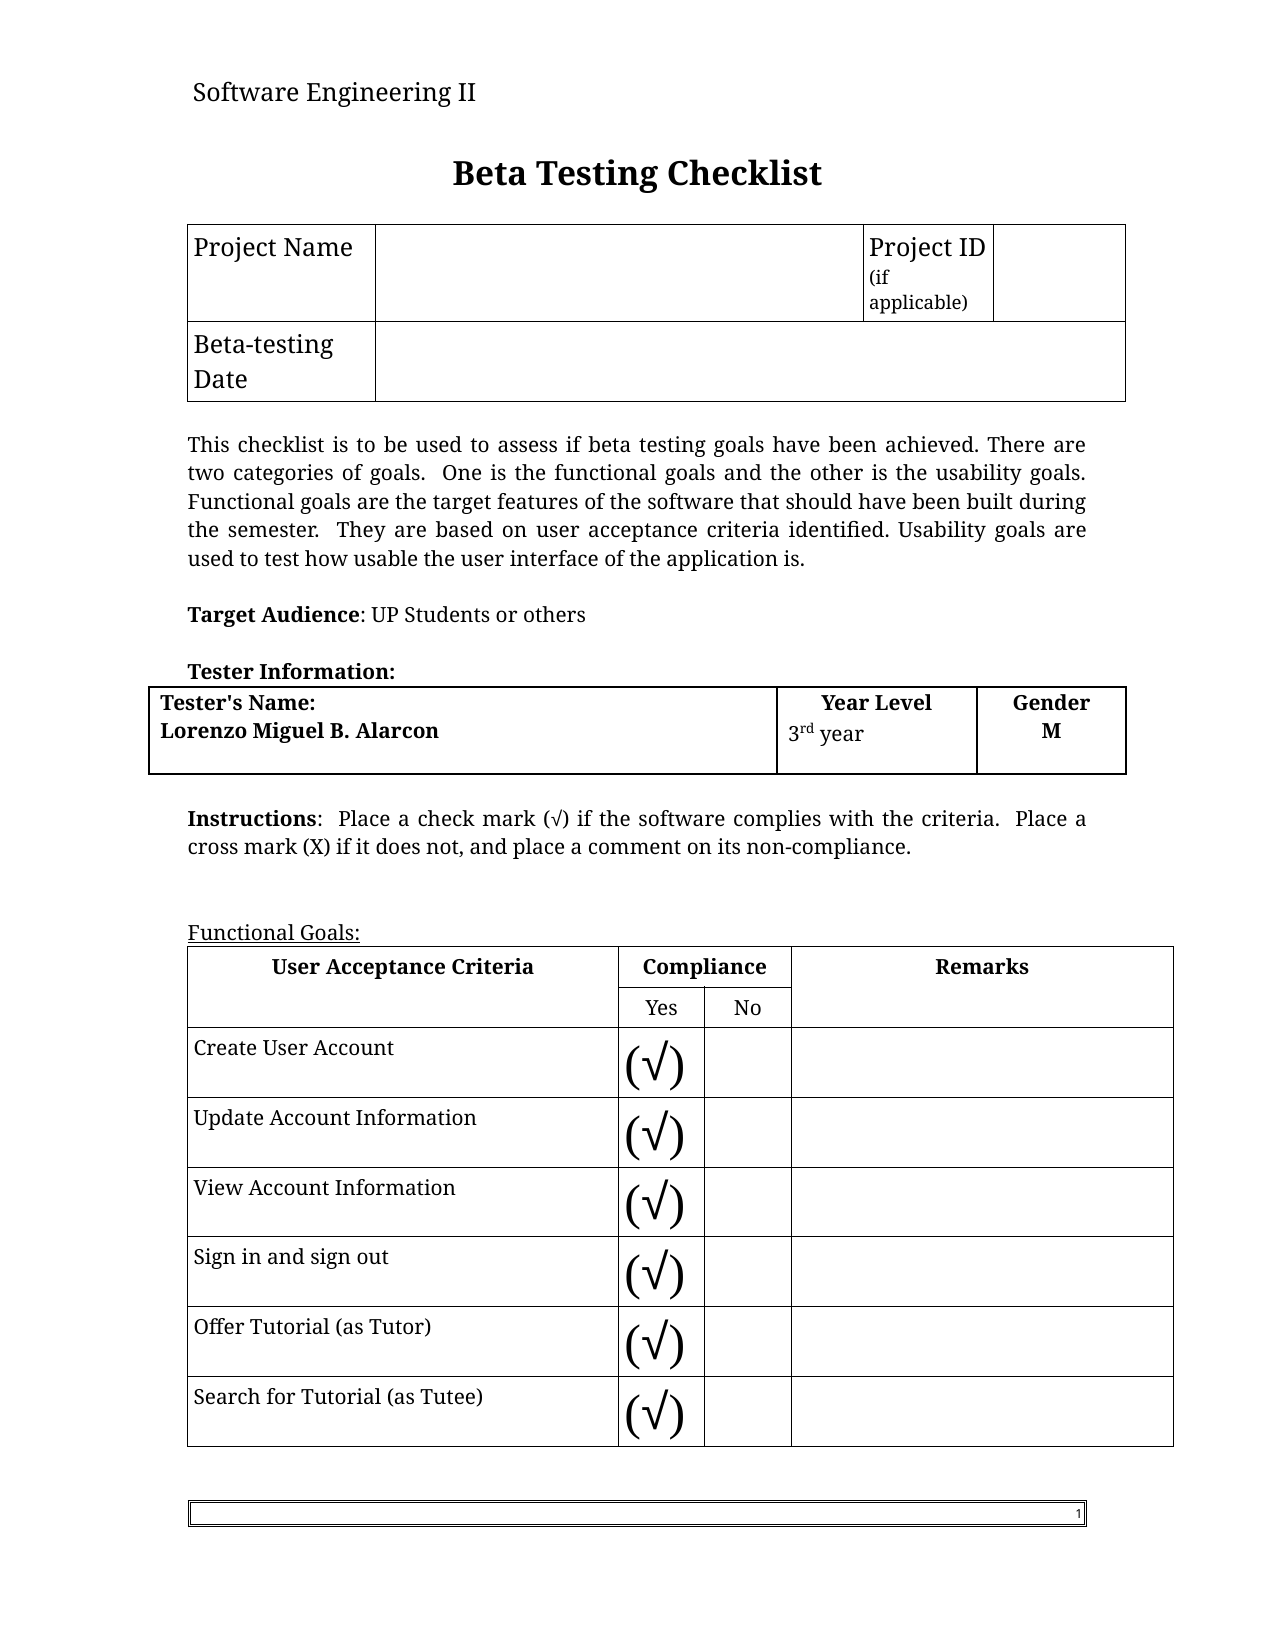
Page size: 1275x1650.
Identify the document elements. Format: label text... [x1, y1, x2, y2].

table_cell [792, 1307, 1173, 1376]
text This checklist is to be used to assess if beta testing goals have been achieved. There are two categories of goals. One is the functional goals and the other is the usability goals. Functional goals are the target features of the software that should have been built during the semester. They are based on user acceptance criteria identified. Usability goals are used to test how usable the user interface of the application is. [187, 430, 1087, 572]
table_cell [705, 1237, 791, 1306]
table_cell Create User Account [188, 1028, 618, 1097]
table_cell (√) [619, 1168, 704, 1236]
table_cell [376, 322, 1125, 401]
table_cell 3rd year [778, 717, 976, 773]
table_cell Sign in and sign out [188, 1237, 618, 1306]
table_cell (√) [619, 1377, 704, 1446]
table_cell [792, 1168, 1173, 1236]
table_cell (√) [619, 1028, 704, 1097]
table_header User Acceptance Criteria [188, 947, 618, 1027]
table_header Year Level [778, 688, 976, 717]
table_header Project Name [188, 225, 375, 321]
text Functional Goals: [187, 918, 1087, 946]
table_cell (√) [619, 1098, 704, 1166]
table_cell Offer Tutorial (as Tutor) [188, 1307, 618, 1376]
table_cell [792, 1377, 1173, 1446]
table_cell [792, 1098, 1173, 1166]
table_cell [705, 1168, 791, 1236]
text Instructions: Place a check mark (√) if the software complies with the criteria. Place a cross mark (X) if it does not, and place a comment on its non-compliance. [187, 804, 1087, 861]
text Target Audience: UP Students or others [187, 601, 1087, 629]
table_cell Beta-testing Date [188, 322, 375, 401]
text Tester Information: [187, 657, 1087, 686]
table_cell [705, 1028, 791, 1097]
table_cell [792, 1028, 1173, 1097]
table_header [994, 225, 1125, 321]
table_cell Yes [619, 988, 704, 1027]
table_cell [705, 1098, 791, 1166]
table_cell [705, 1377, 791, 1446]
table_cell View Account Information [188, 1168, 618, 1236]
table_cell [792, 1237, 1173, 1306]
text Beta Testing Checklist [187, 150, 1087, 195]
table_header Gender M [978, 688, 1125, 773]
table_cell (√) [619, 1237, 704, 1306]
table_header Tester's Name: Lorenzo Miguel B. Alarcon [150, 688, 776, 773]
table_header [376, 225, 863, 321]
table_header Remarks [792, 947, 1173, 1027]
table_cell [705, 1307, 791, 1376]
table_cell Update Account Information [188, 1098, 618, 1166]
table_header Project ID (if applicable) [864, 225, 993, 321]
table_cell No [705, 988, 791, 1027]
table_header Compliance [619, 947, 791, 986]
table_cell Search for Tutorial (as Tutee) [188, 1377, 618, 1446]
table_cell (√) [619, 1307, 704, 1376]
